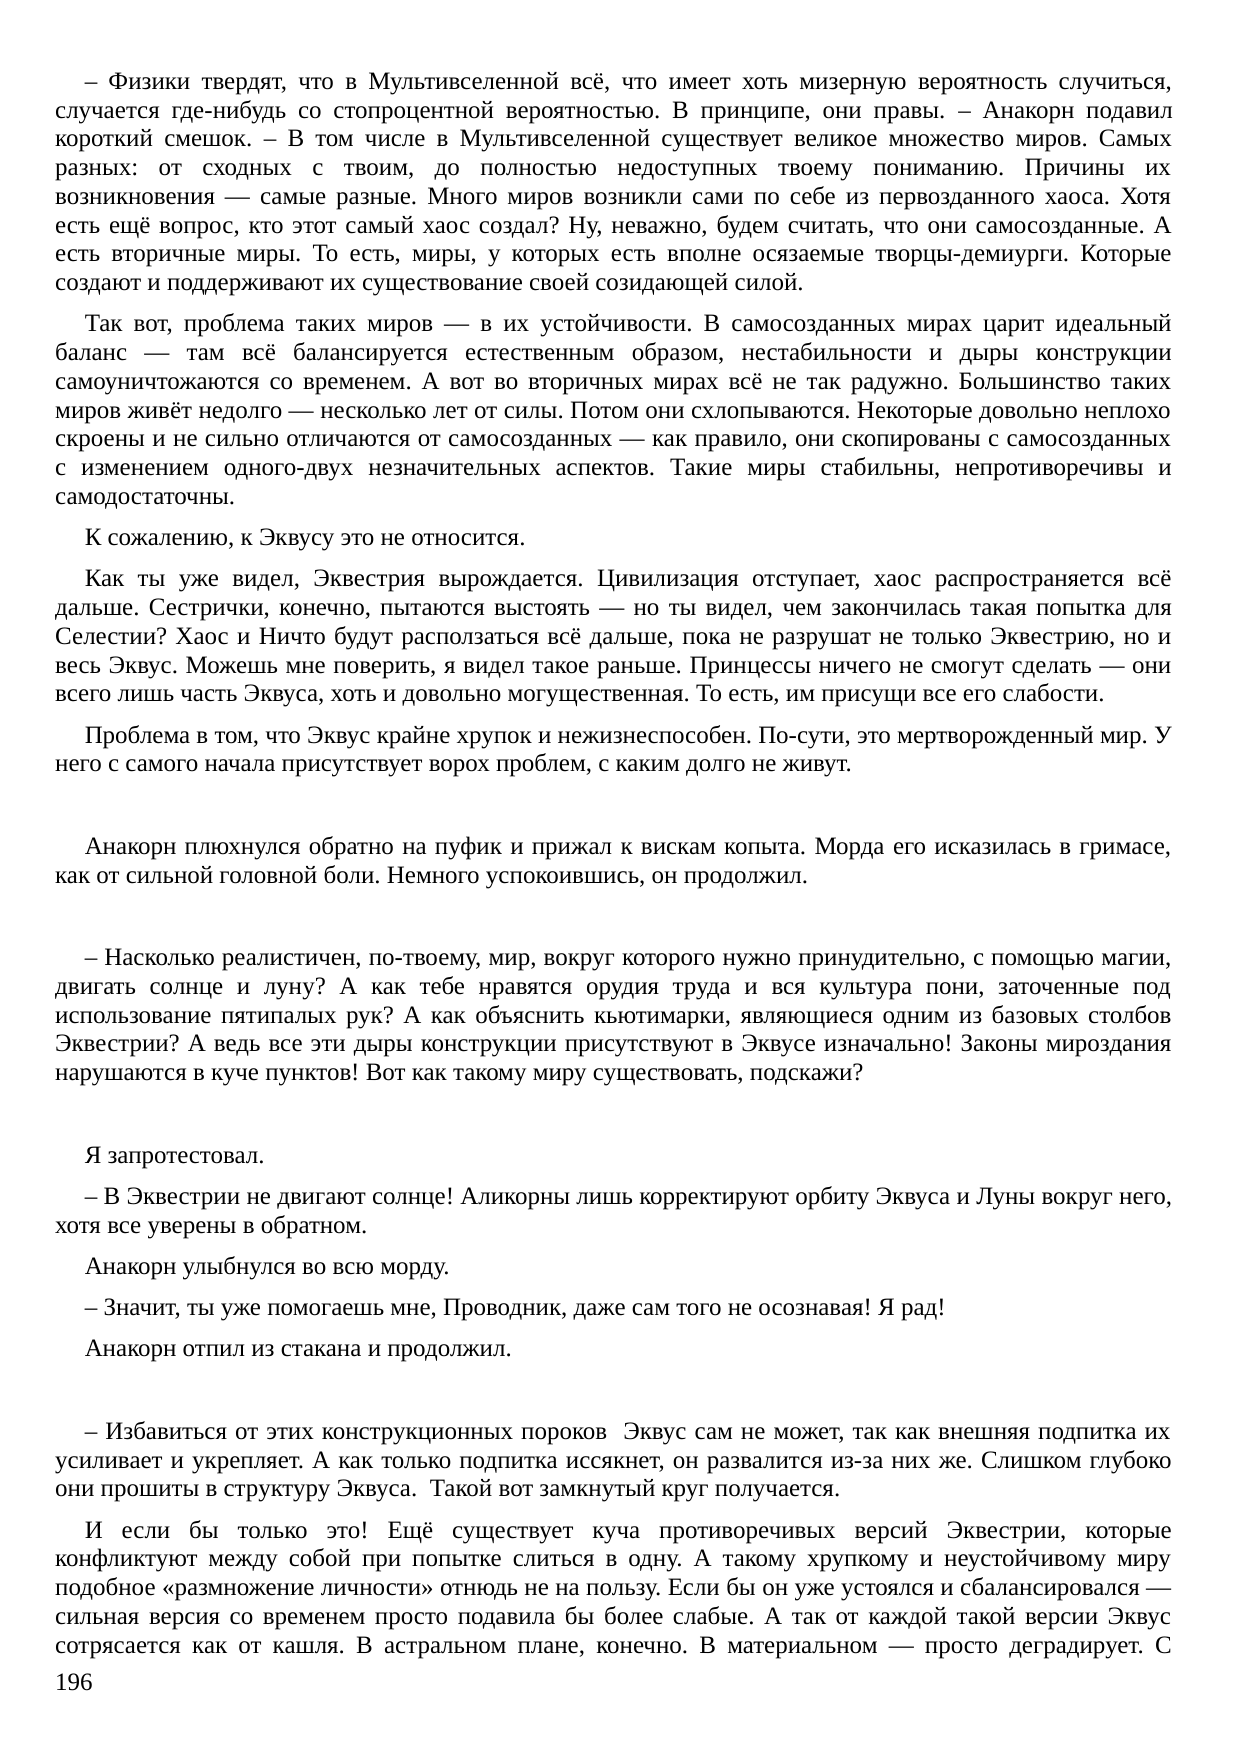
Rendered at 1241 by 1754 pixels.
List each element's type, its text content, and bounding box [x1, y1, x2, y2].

text Я запротестовал. [55, 1140, 1173, 1168]
text – В Эквестрии не двигают солнце! Аликорны лишь корректируют орбиту Эквуса и Луны вокруг него, хотя все уверены в обратном. [55, 1181, 1173, 1238]
text Как ты уже видел, Эквестрия вырождается. Цивилизация отступает, хаос распространяется всё дальше. Сестрички, конечно, пытаются выстоять — но ты видел, чем закончилась такая попытка для Селестии? Хаос и Ничто будут расползаться всё дальше, пока не разрушат не только Эквестрию, но и весь Эквус. Можешь мне поверить, я видел такое раньше. Принцессы ничего не смогут сделать — они всего лишь часть Эквуса, хоть и довольно могущественная. То есть, им присущи все его слабости. [55, 563, 1173, 707]
text – Значит, ты уже помогаешь мне, Проводник, даже сам того не осознавая! Я рад! [55, 1292, 1173, 1321]
text Анакорн плюхнулся обратно на пуфик и прижал к вискам копыта. Морда его исказилась в гримасе, как от сильной головной боли. Немного успокоившись, он продолжил. [55, 831, 1173, 888]
text Анакорн отпил из стакана и продолжил. [55, 1333, 1173, 1362]
text Проблема в том, что Эквус крайне хрупок и нежизнеспособен. По-сути, это мертворожденный мир. У него с самого начала присутствует ворох проблем, с каким долго не живут. [55, 720, 1173, 777]
text – Насколько реалистичен, по-твоему, мир, вокруг которого нужно принудительно, с помощью магии, двигать солнце и луну? А как тебе нравятся орудия труда и вся культура пони, заточенные под использование пятипалых рук? А как объяснить кьютимарки, являющиеся одним из базовых столбов Эквестрии? А ведь все эти дыры конструкции присутствуют в Эквусе изначально! Законы мироздания нарушаются в куче пунктов! Вот как такому миру существовать, подскажи? [55, 942, 1173, 1086]
text К сожалению, к Эквусу это не относится. [55, 522, 1173, 551]
text – Физики твердят, что в Мультивселенной всё, что имеет хоть мизерную вероятность случиться, случается где-нибудь со стопроцентной вероятностью. В принципе, они правы. – Анакорн подавил короткий смешок. – В том числе в Мультивселенной существует великое множество миров. Самых разных: от сходных с твоим, до полностью недоступных твоему пониманию. Причины их возникновения — самые разные. Много миров возникли сами по себе из первозданного хаоса. Хотя есть ещё вопрос, кто этот самый хаос создал? Ну, неважно, будем считать, что они самосозданные. А есть вторичные миры. То есть, миры, у которых есть вполне осязаемые творцы-демиурги. Которые создают и поддерживают их существование своей созидающей силой. [55, 66, 1173, 296]
text И если бы только это! Ещё существует куча противоречивых версий Эквестрии, которые конфликтуют между собой при попытке слиться в одну. А такому хрупкому и неустойчивому миру подобное «размножение личности» отнюдь не на пользу. Если бы он уже устоялся и сбалансировался — сильная версия со временем просто подавила бы более слабые. А так от каждой такой версии Эквус сотрясается как от кашля. В астральном плане, конечно. В материальном — просто деградирует. С [55, 1515, 1173, 1658]
text Так вот, проблема таких миров — в их устойчивости. В самосозданных мирах царит идеальный баланс — там всё балансируется естественным образом, нестабильности и дыры конструкции самоуничтожаются со временем. А вот во вторичных мирах всё не так радужно. Большинство таких миров живёт недолго — несколько лет от силы. Потом они схлопываются. Некоторые довольно неплохо скроены и не сильно отличаются от самосозданных — как правило, они скопированы с самосозданных с изменением одного-двух незначительных аспектов. Такие миры стабильны, непротиворечивы и самодостаточны. [55, 308, 1173, 510]
text – Избавиться от этих конструкционных пороков Эквус сам не может, так как внешняя подпитка их усиливает и укрепляет. А как только подпитка иссякнет, он развалится из-за них же. Слишком глубоко они прошиты в структуру Эквуса. Такой вот замкнутый круг получается. [55, 1416, 1173, 1502]
text Анакорн улыбнулся во всю морду. [55, 1251, 1173, 1280]
